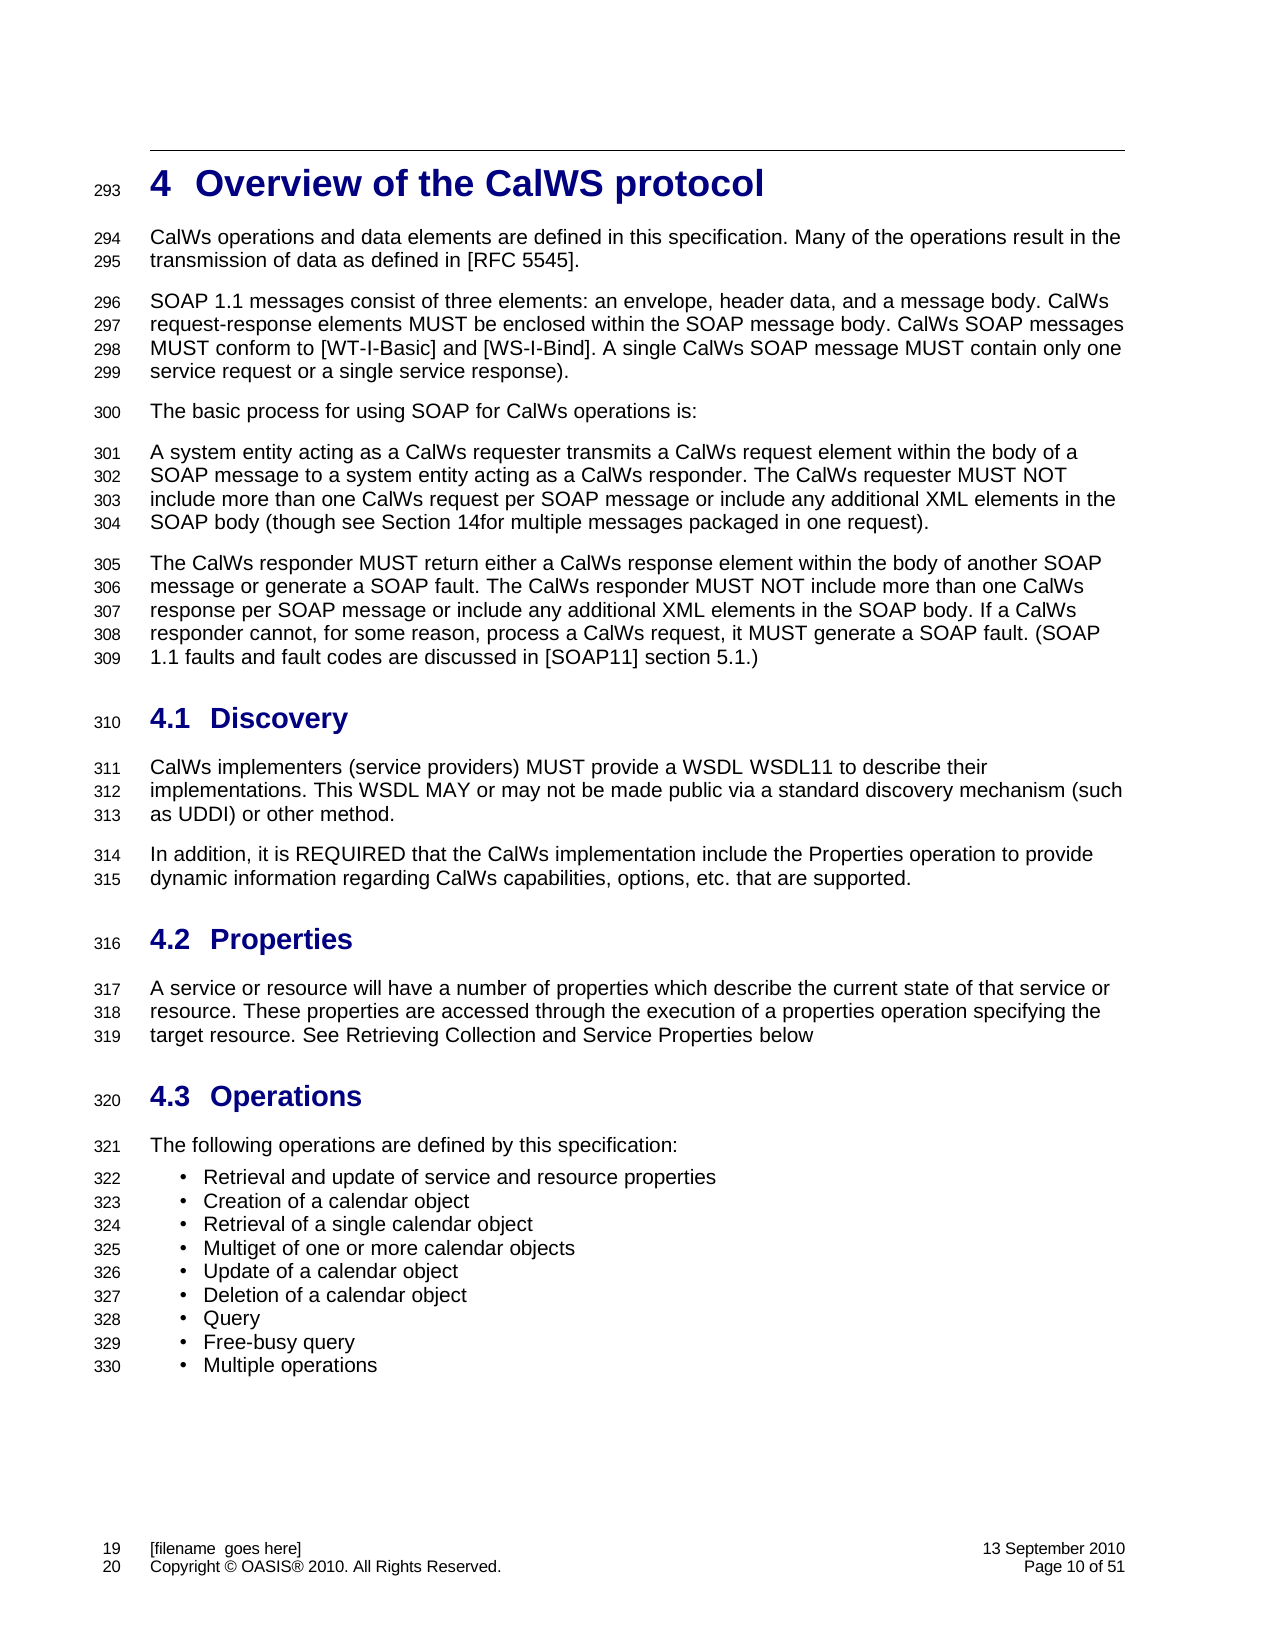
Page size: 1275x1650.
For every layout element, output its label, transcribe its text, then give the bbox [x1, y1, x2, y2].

text CalWs implementers (service providers) MUST provide a WSDL WSDL11 to describe their implementations. This WSDL MAY or may not be made public via a standard discovery mechanism (such as UDDI) or other method. [150, 755, 1125, 826]
text SOAP 1.1 messages consist of three elements: an envelope, header data, and a message body. CalWs request-response elements MUST be enclosed within the SOAP message body. CalWs SOAP messages MUST conform to [WT-I-Basic] and [WS-I-Bind]. A single CalWs SOAP message MUST contain only one service request or a single service response). [150, 289, 1125, 383]
text A service or resource will have a number of properties which describe the current state of that service or resource. These properties are accessed through the execution of a properties operation specifying the target resource. See Retrieving Collection and Service Properties below [150, 976, 1125, 1047]
list Free-busy query [150, 1330, 1125, 1354]
text The basic process for using SOAP for CalWs operations is: [150, 400, 1125, 423]
list Multiget of one or more calendar objects [150, 1236, 1125, 1260]
list Query [150, 1307, 1125, 1330]
text The CalWs responder MUST return either a CalWs response element within the body of another SOAP message or generate a SOAP fault. The CalWs responder MUST NOT include more than one CalWs response per SOAP message or include any additional XML elements in the SOAP body. If a CalWs responder cannot, for some reason, process a CalWs request, it MUST generate a SOAP fault. (SOAP 1.1 faults and fault codes are discussed in [SOAP11] section 5.1.) [150, 551, 1125, 669]
subtitle Operations [150, 1080, 1125, 1113]
text The following operations are defined by this specification: [150, 1134, 1125, 1157]
text A system entity acting as a CalWs requester transmits a CalWs request element within the body of a SOAP message to a system entity acting as a CalWs responder. The CalWs requester MUST NOT include more than one CalWs request per SOAP message or include any additional XML elements in the SOAP body (though see Section 14for multiple messages packaged in one request). [150, 440, 1125, 534]
list Retrieval of a single calendar object [150, 1213, 1125, 1236]
list Multiple operations [150, 1354, 1125, 1377]
list Retrieval and update of service and resource properties [150, 1166, 1125, 1189]
list Creation of a calendar object [150, 1189, 1125, 1213]
subtitle Overview of the CalWS protocol [150, 151, 1125, 204]
text CalWs operations and data elements are defined in this specification. Many of the operations result in the transmission of data as defined in [RFC 5545]. [150, 225, 1125, 272]
subtitle Discovery [150, 702, 1125, 734]
text In addition, it is REQUIRED that the CalWs implementation include the Properties operation to provide dynamic information regarding CalWs capabilities, options, etc. that are supported. [150, 843, 1125, 890]
list Deletion of a calendar object [150, 1283, 1125, 1307]
list Update of a calendar object [150, 1260, 1125, 1283]
subtitle Properties [150, 923, 1125, 956]
